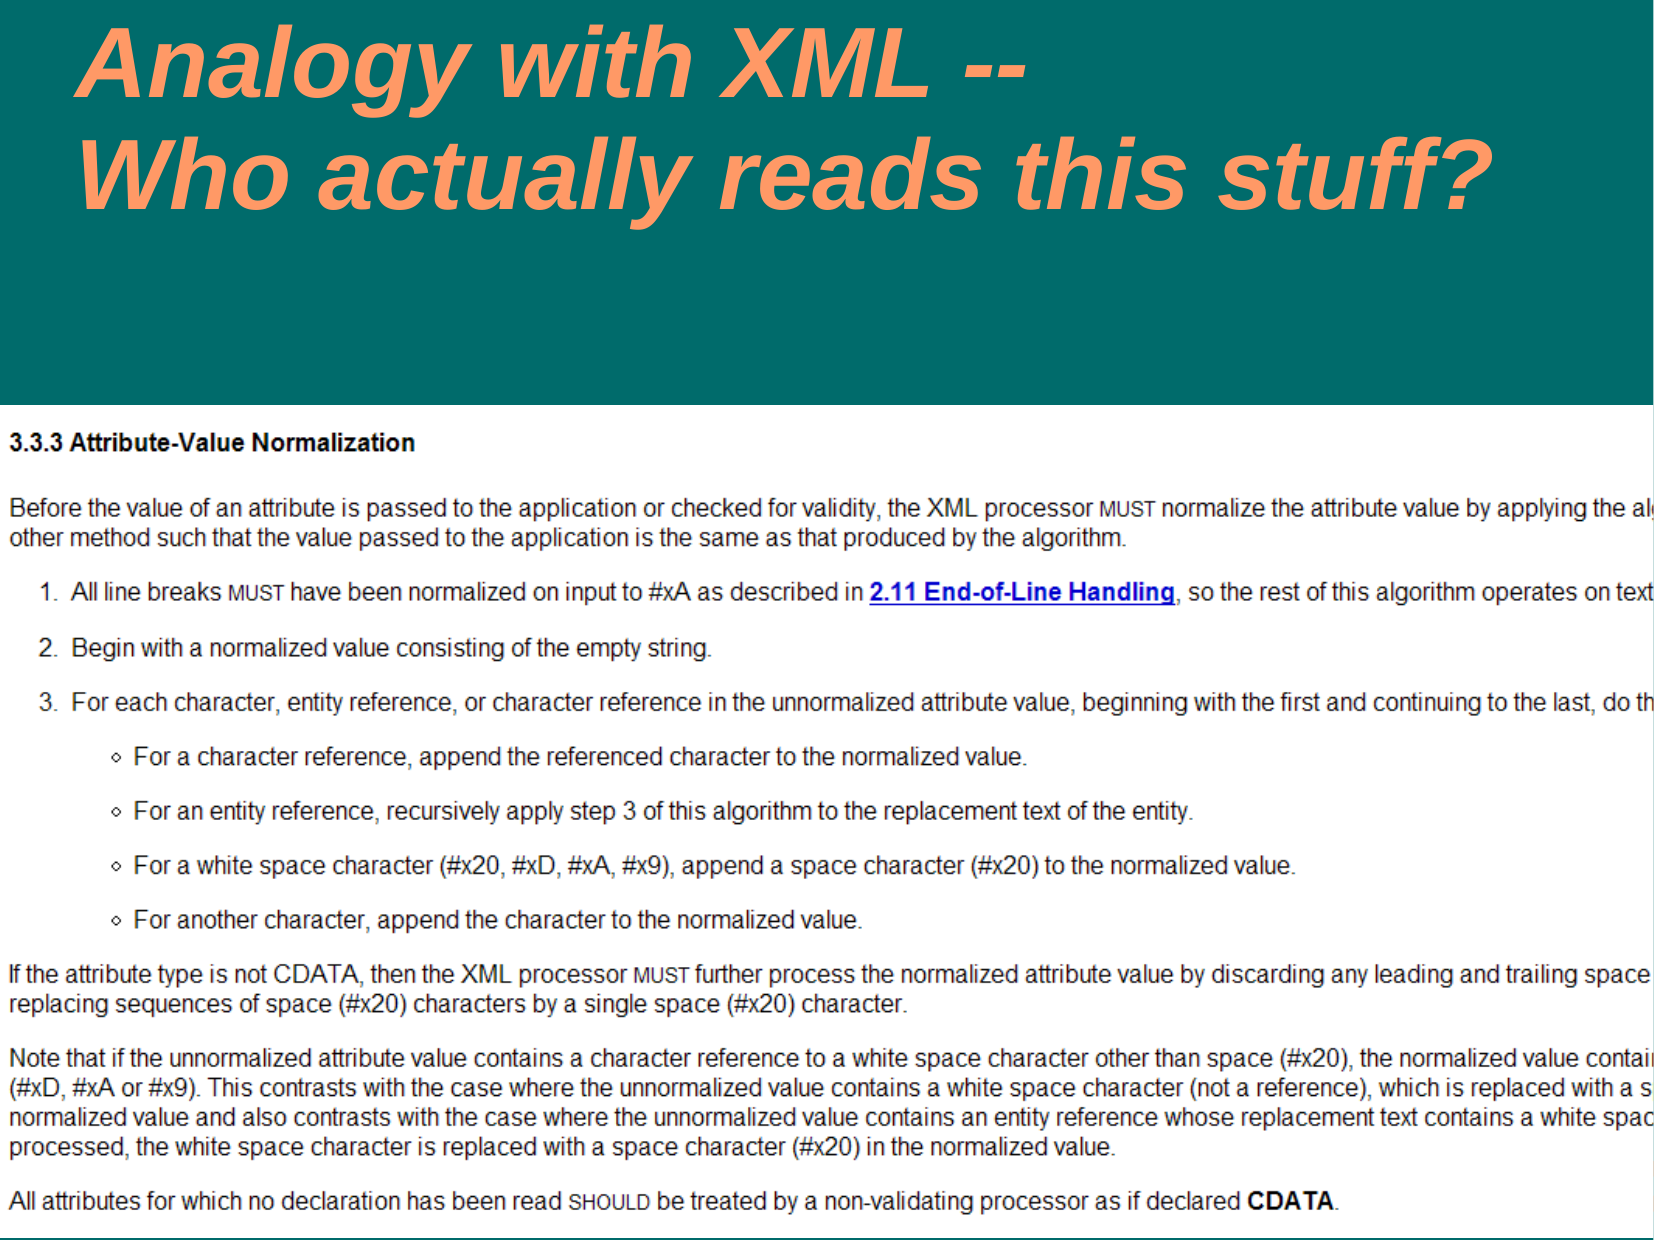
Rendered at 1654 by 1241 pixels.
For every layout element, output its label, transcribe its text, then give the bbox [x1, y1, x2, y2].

picture [0, 405, 1654, 1238]
title Analogy with XML -- Who actually reads this stuff? [75, 7, 1576, 231]
